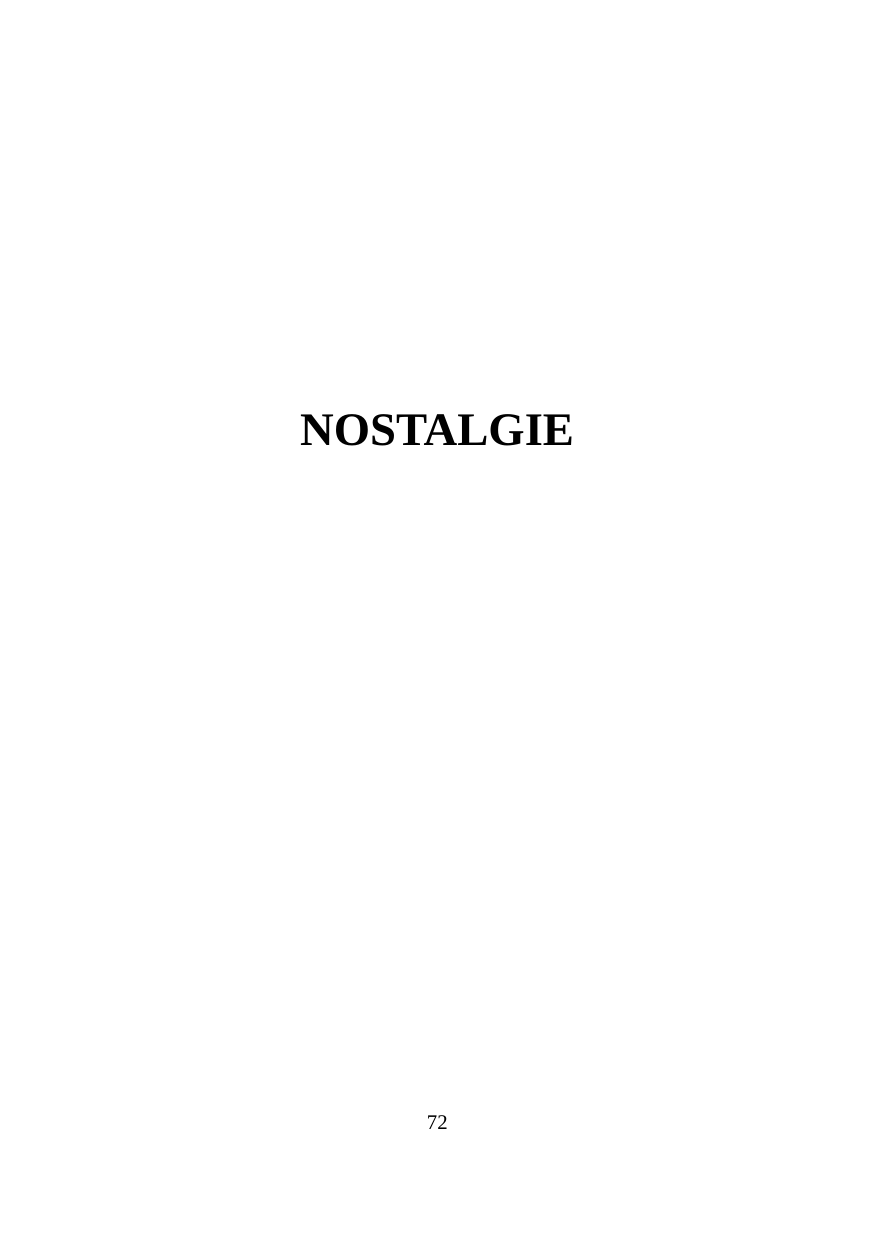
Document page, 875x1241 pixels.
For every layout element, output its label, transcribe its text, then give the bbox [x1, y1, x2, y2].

subtitle NOSTALGIE [106, 402, 768, 455]
